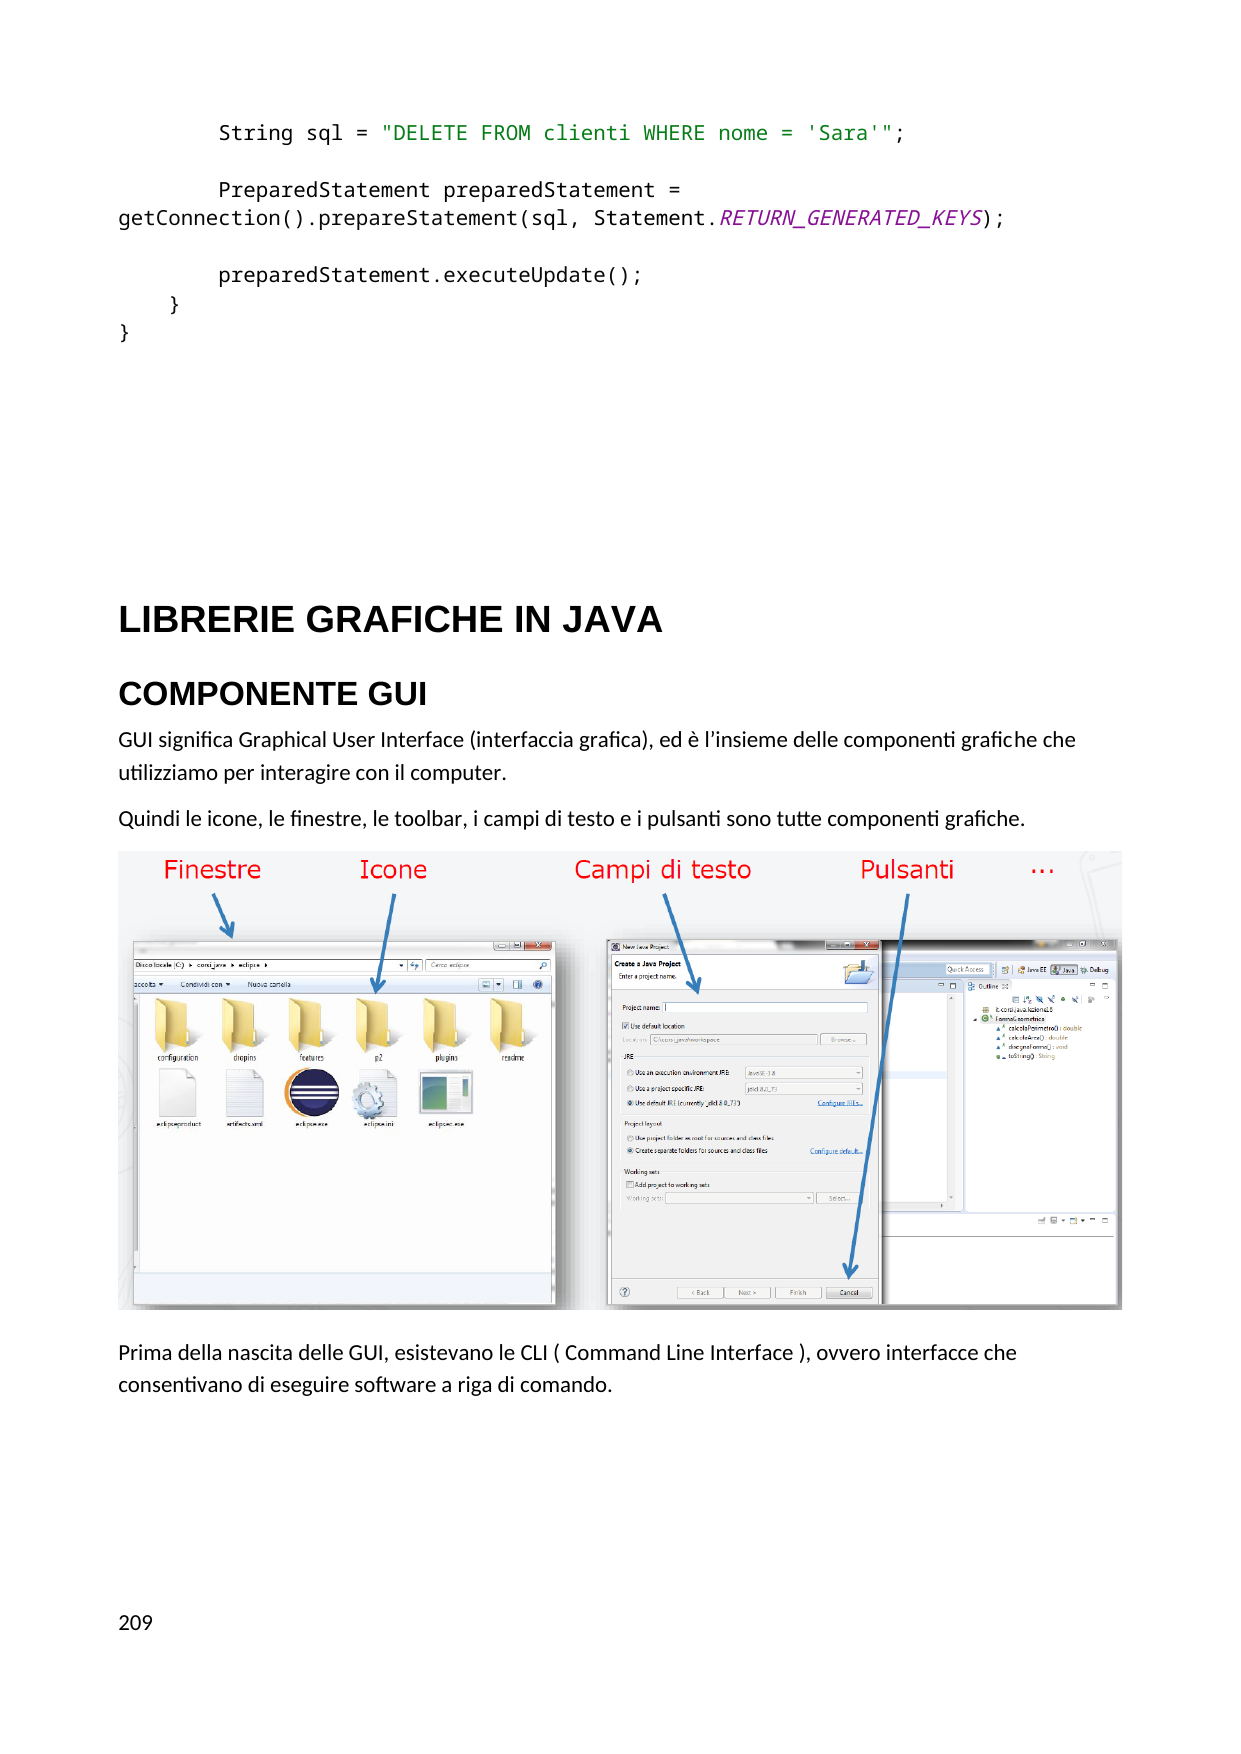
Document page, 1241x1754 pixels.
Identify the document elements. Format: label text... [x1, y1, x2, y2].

text Quindi le icone, le finestre, le toolbar, i campi di testo e i pulsanti sono tutte componenti grafiche. [118, 804, 1122, 832]
text String sql = "DELETE FROM clienti WHERE nome = 'Sara'"; PreparedStatement preparedStatement = getConnection().prepareStatement(sql, Statement.RETURN_GENERATED_KEYS); preparedStatement.executeUpdate(); } } [118, 118, 1122, 374]
subtitle LIBRERIE GRAFICHE IN JAVA [118, 597, 1122, 641]
picture [118, 851, 1123, 1310]
text GUI significa Graphical User Interface (interfaccia grafica), ed è l’insieme delle componenti grafiche che utilizziamo per interagire con il computer. [118, 725, 1122, 786]
subtitle COMPONENTE GUI [118, 674, 1122, 713]
text Prima della nascita delle GUI, esistevano le CLI ( Command Line Interface ), ovvero interfacce che consentivano di eseguire software a riga di comando. [118, 1338, 1122, 1398]
